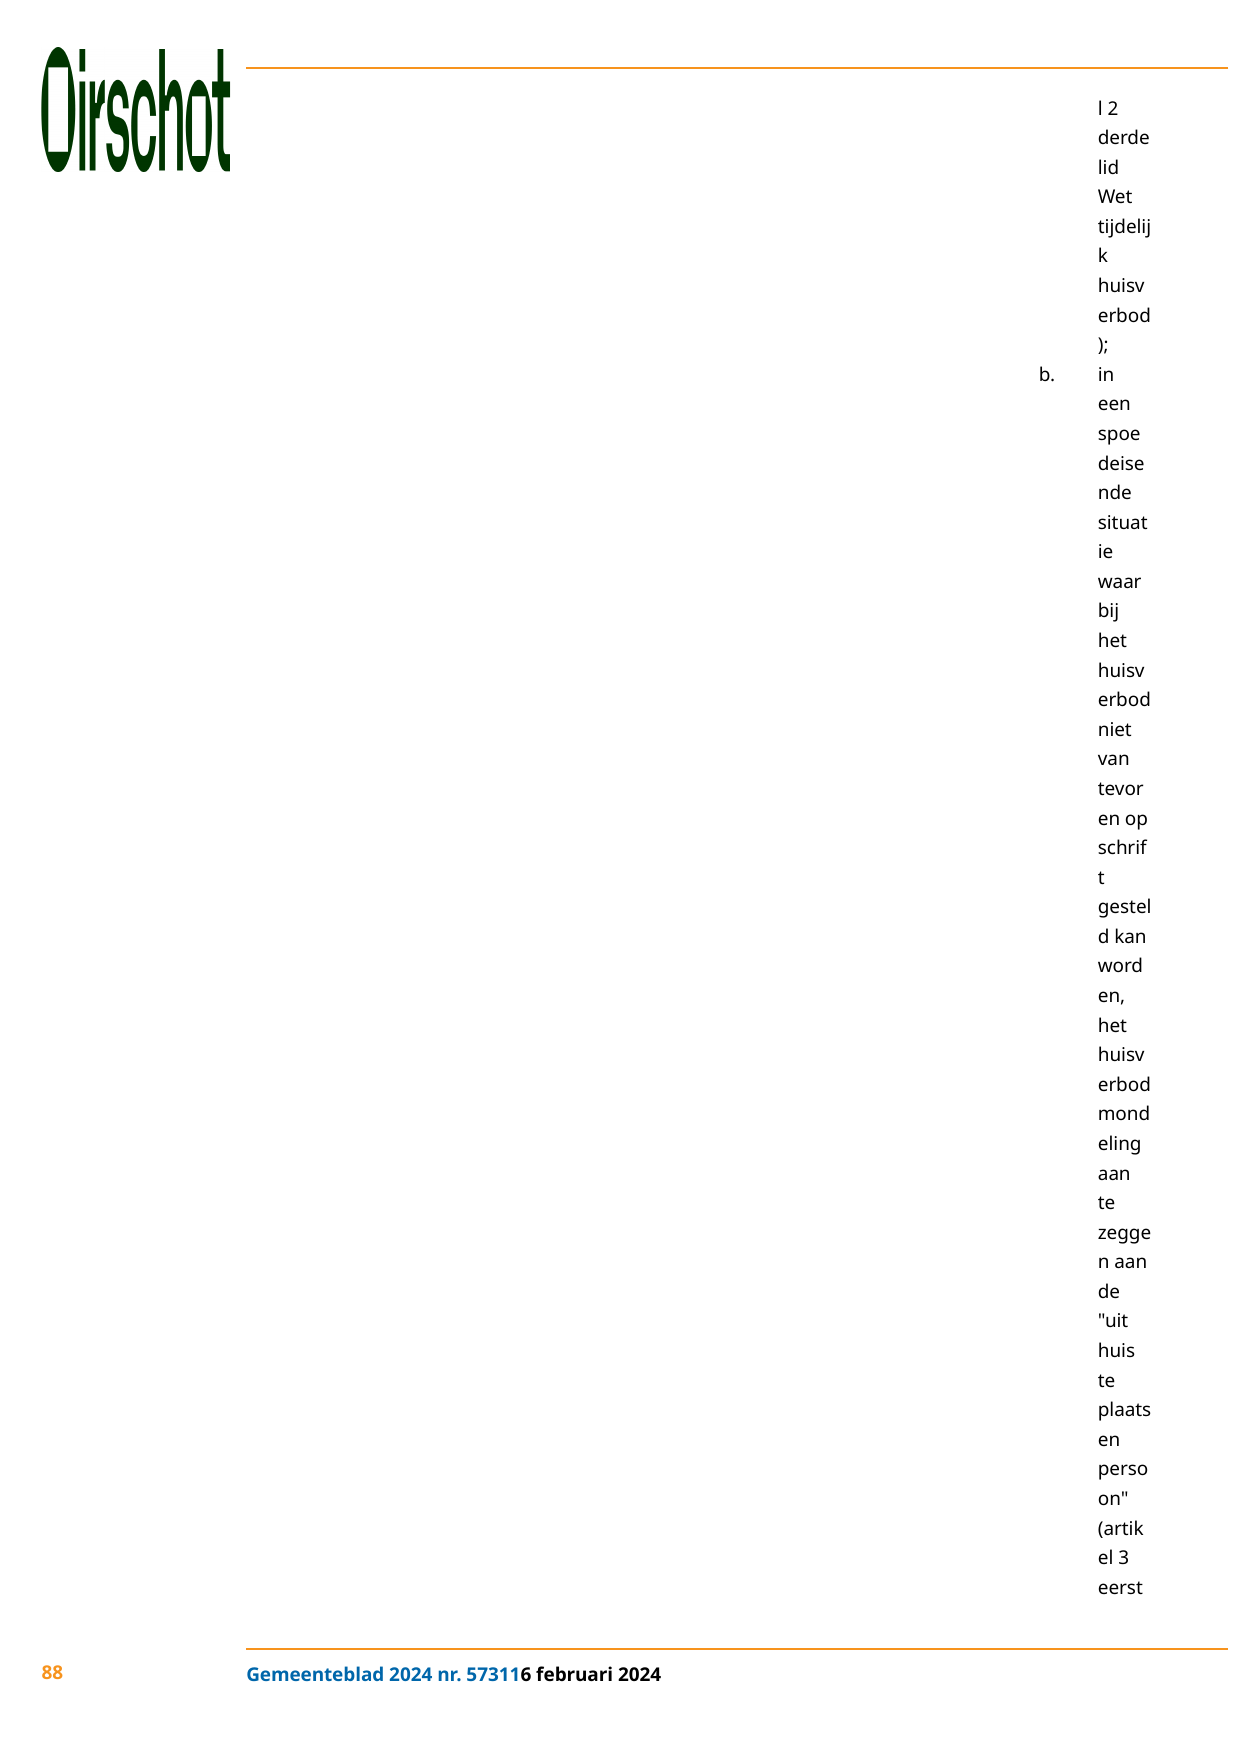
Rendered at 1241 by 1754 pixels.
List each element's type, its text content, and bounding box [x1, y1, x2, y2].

table_cell [587, 95, 700, 1600]
table_cell [813, 95, 926, 1600]
table_cell [474, 95, 587, 1600]
table_cell [926, 95, 1038, 1600]
picture [41, 47, 231, 172]
table_cell [700, 95, 813, 1600]
table_cell [361, 95, 474, 1600]
table_cell [248, 95, 361, 1600]
table_cell l 2 derde lid Wet tijdelijk huisverbod); in een spoedeisende situatie waarbij het huisverbod niet van tevoren op schrift gesteld kan worden, het huisverbod mondeling aan te zeggen aan de "uit huis te plaatsen persoon" (artikel 3 eerst [1039, 95, 1152, 1600]
